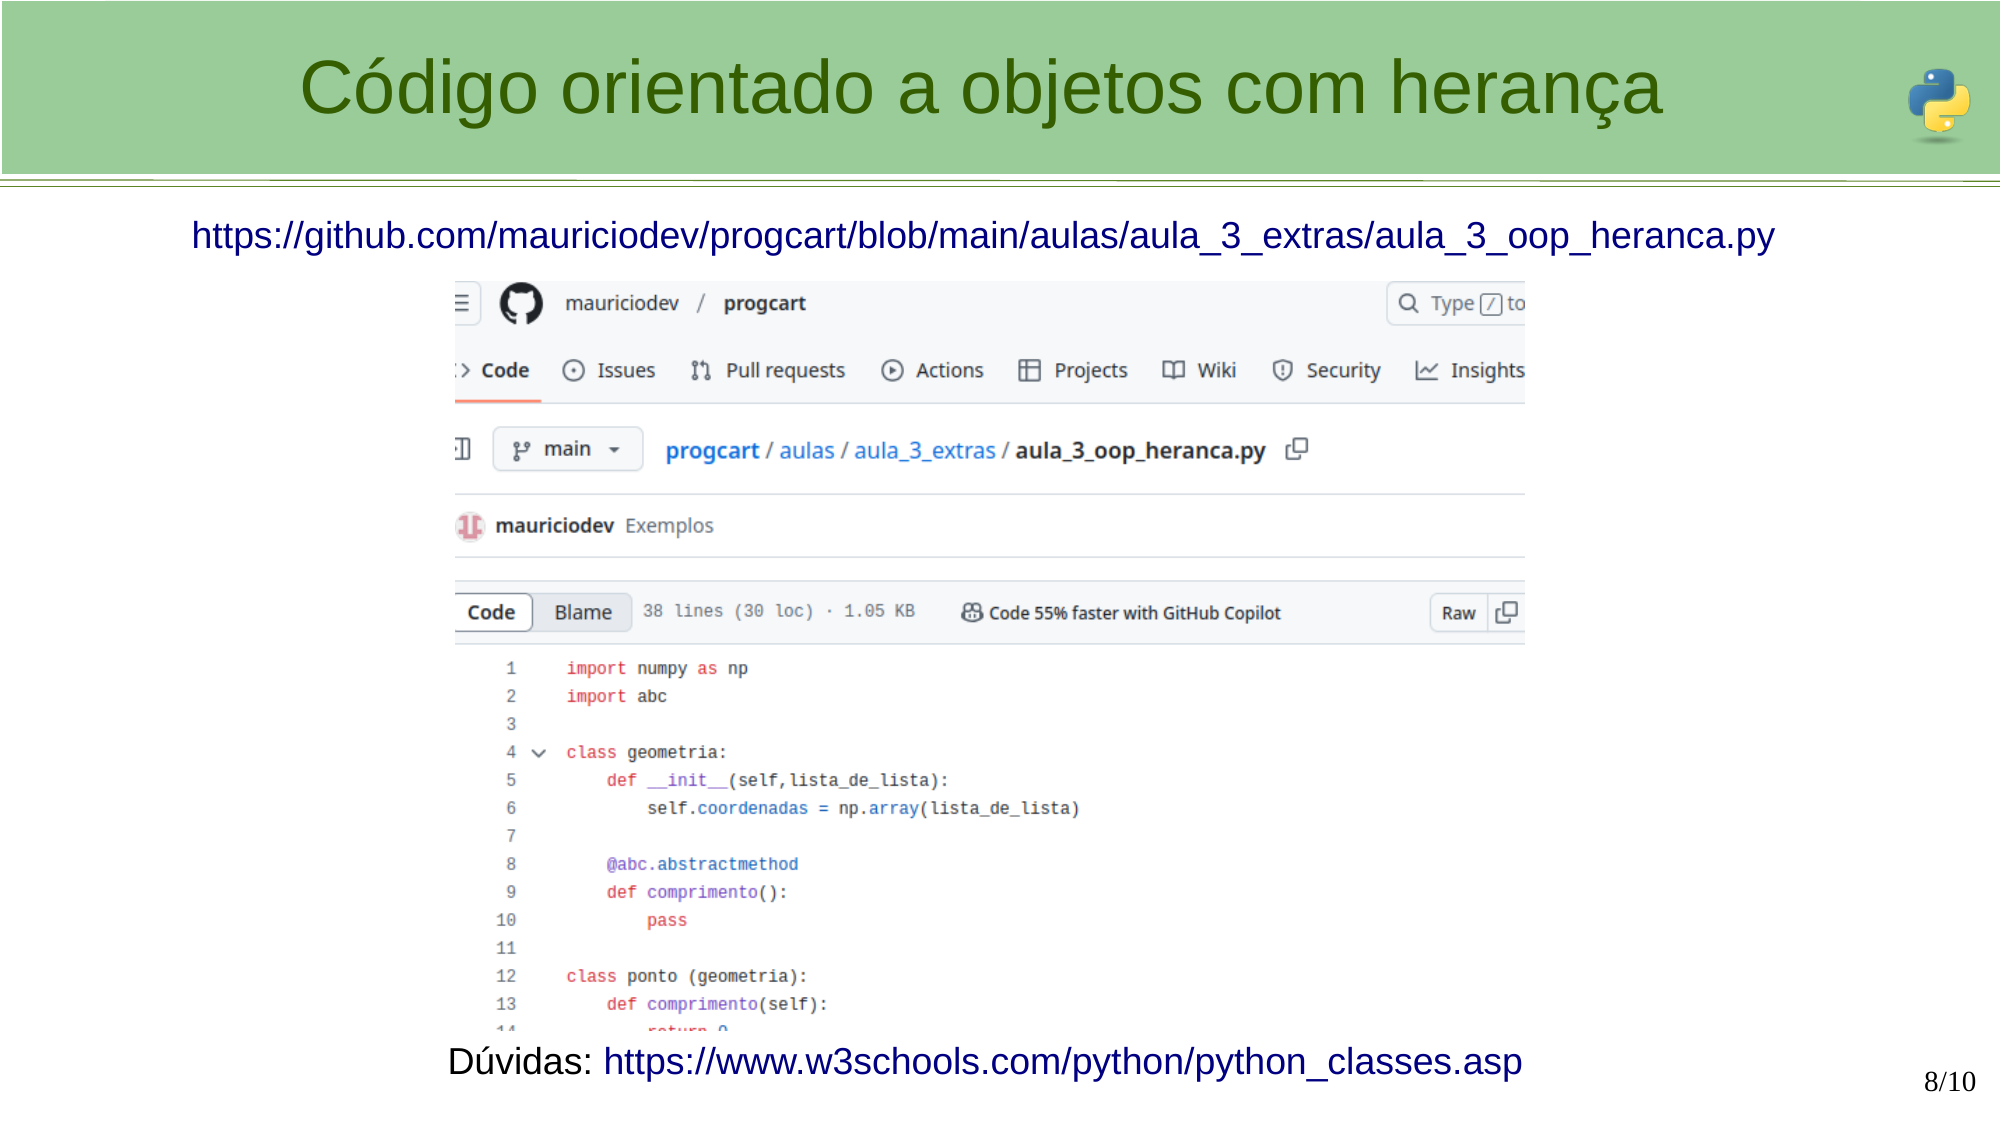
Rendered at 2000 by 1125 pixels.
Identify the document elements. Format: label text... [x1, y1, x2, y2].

title Código orientado a objetos com herança [105, 0, 1861, 174]
text_box https://github.com/mauriciodev/progcart/blob/main/aulas/aula_3_extras/aula_3_oop_heranca.py [176, 207, 1795, 265]
text_box Dúvidas: https://www.w3schools.com/python/python_classes.asp [432, 1032, 1542, 1125]
picture [1901, 59, 1979, 148]
picture [455, 281, 1525, 1031]
